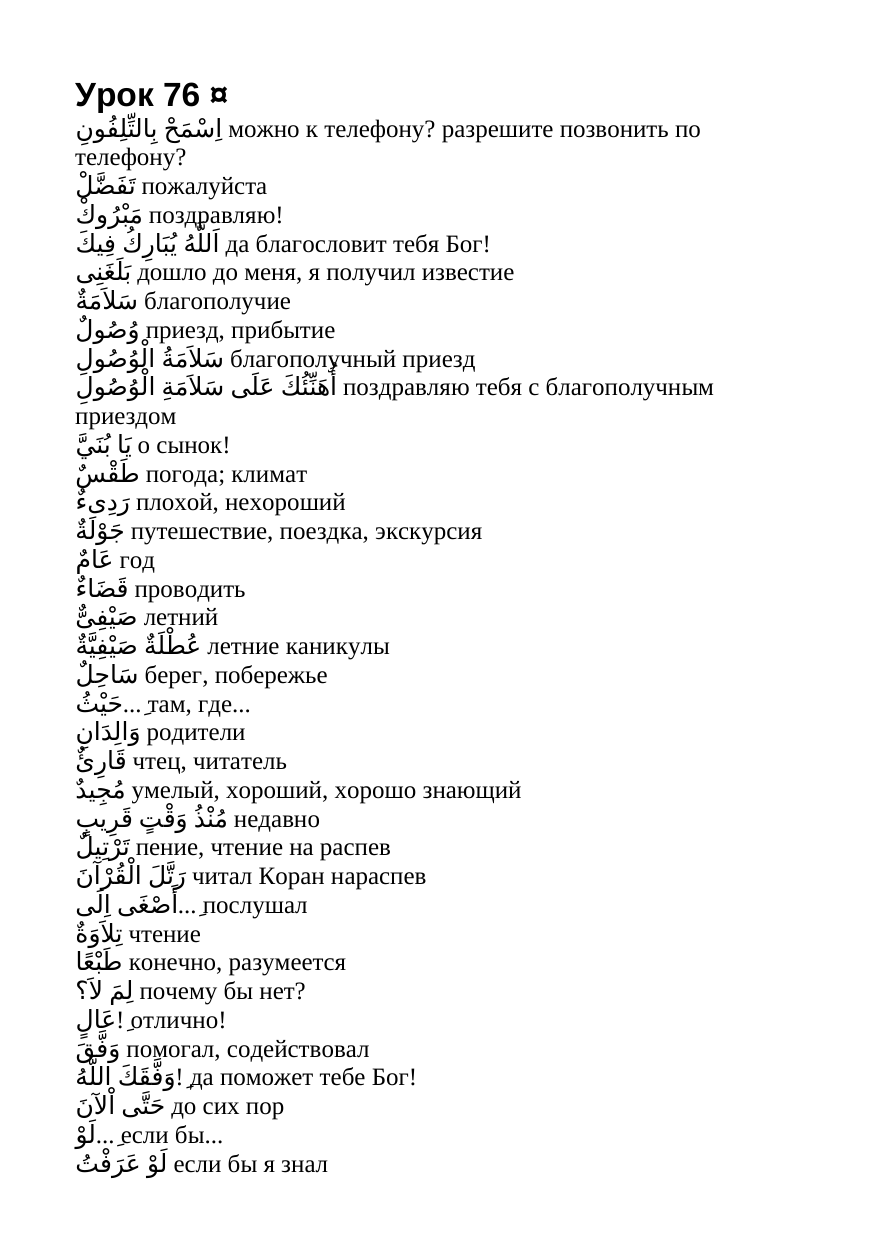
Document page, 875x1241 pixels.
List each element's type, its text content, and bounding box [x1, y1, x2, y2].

text اَللَّهُ يُبَارِكُ فِيكَ да благословит тебя Бог!‎ [75, 229, 799, 257]
text عَالٍ!ِ отлично!‎ [75, 1005, 799, 1034]
text أَصْغَى اِلَى...ِ послушал‎ [75, 890, 799, 919]
text رَتَّلَ الْقُرْآنَ читал Коран нараспев‎ [75, 861, 799, 890]
text حَيْثُ...ِ там, где...‎ [75, 689, 799, 717]
text أُهَنِّئُكَ عَلَى سَلاَمَةِ الْوُصُولِ поздравляю тебя с благополучным приездом‎ [75, 372, 799, 430]
text مُنْذُ وَقْتٍ قَرِيبٍ недавн­о‎ [75, 804, 799, 832]
text طَبْعًا конечно, разумеется‎ [75, 947, 799, 976]
text حَتَّى اْلآنَ до сих пор‎ [75, 1091, 799, 1120]
text عَامٌ год‎ [75, 545, 799, 574]
subtitle Урок 76‎ ¤ [75, 75, 799, 114]
text طَقْسٌ погода; климат‎ [75, 459, 799, 487]
text اِسْمَحْ بِالتِّلِفُونِ можно к телефону? разрешите позвонить по телефону?‎ [75, 114, 799, 171]
text لِمَ لاَ؟ почему бы нет?‎ [75, 976, 799, 1005]
text بَلَغَنِى дошло до меня, я получил известие‎ [75, 257, 799, 286]
text وَفَّقَكَ اللَّهُ!ِ да поможет тебе Бог!‎ [75, 1062, 799, 1091]
text سَلاَمَةٌ благополучие‎ [75, 286, 799, 315]
text لَوْ...ِ если бы...‎ [75, 1120, 799, 1149]
text سَلاَمَةُ الْوُصُولِ благо­получный приезд‎ [75, 344, 799, 372]
text مُجِيدٌ умелый, хороший, хорошо знающий‎ [75, 775, 799, 804]
text يَا بُنَيَّ о сынок!‎ [75, 430, 799, 459]
text وَفَّقَ помогал, содейство­вал‎ [75, 1034, 799, 1062]
text تَفَضَّلْ пожалуйста‎ [75, 171, 799, 200]
text مَبْرُوكْ поздравляю!‎ [75, 200, 799, 229]
text جَوْلَةٌ путешествие, поезд­ка, экскурсия‎ [75, 516, 799, 545]
text تَرْتِيلٌ пение, чтение на распев‎ [75, 832, 799, 861]
text قَارِئٌ чтец, читатель‎ [75, 746, 799, 775]
text وُصُولٌ приезд, прибытие‎ [75, 315, 799, 344]
text قَضَاءٌ проводить‎ [75, 574, 799, 602]
text صَيْفِىٌّ летний‎ [75, 602, 799, 631]
text لَوْ عَرَفْتُ если бы я знал‎ [75, 1149, 799, 1177]
text سَاحِلٌ берег, побережье‎ [75, 660, 799, 689]
text وَالِدَانِ родители‎ [75, 717, 799, 746]
text تِلاَوَةٌ чтение‎ [75, 919, 799, 947]
text عُطْلَةٌ صَيْفِيَّةٌ летние ка­никулы‎ [75, 631, 799, 660]
text رَدِىءٌ плохой, нехоро­ший‎ [75, 487, 799, 516]
